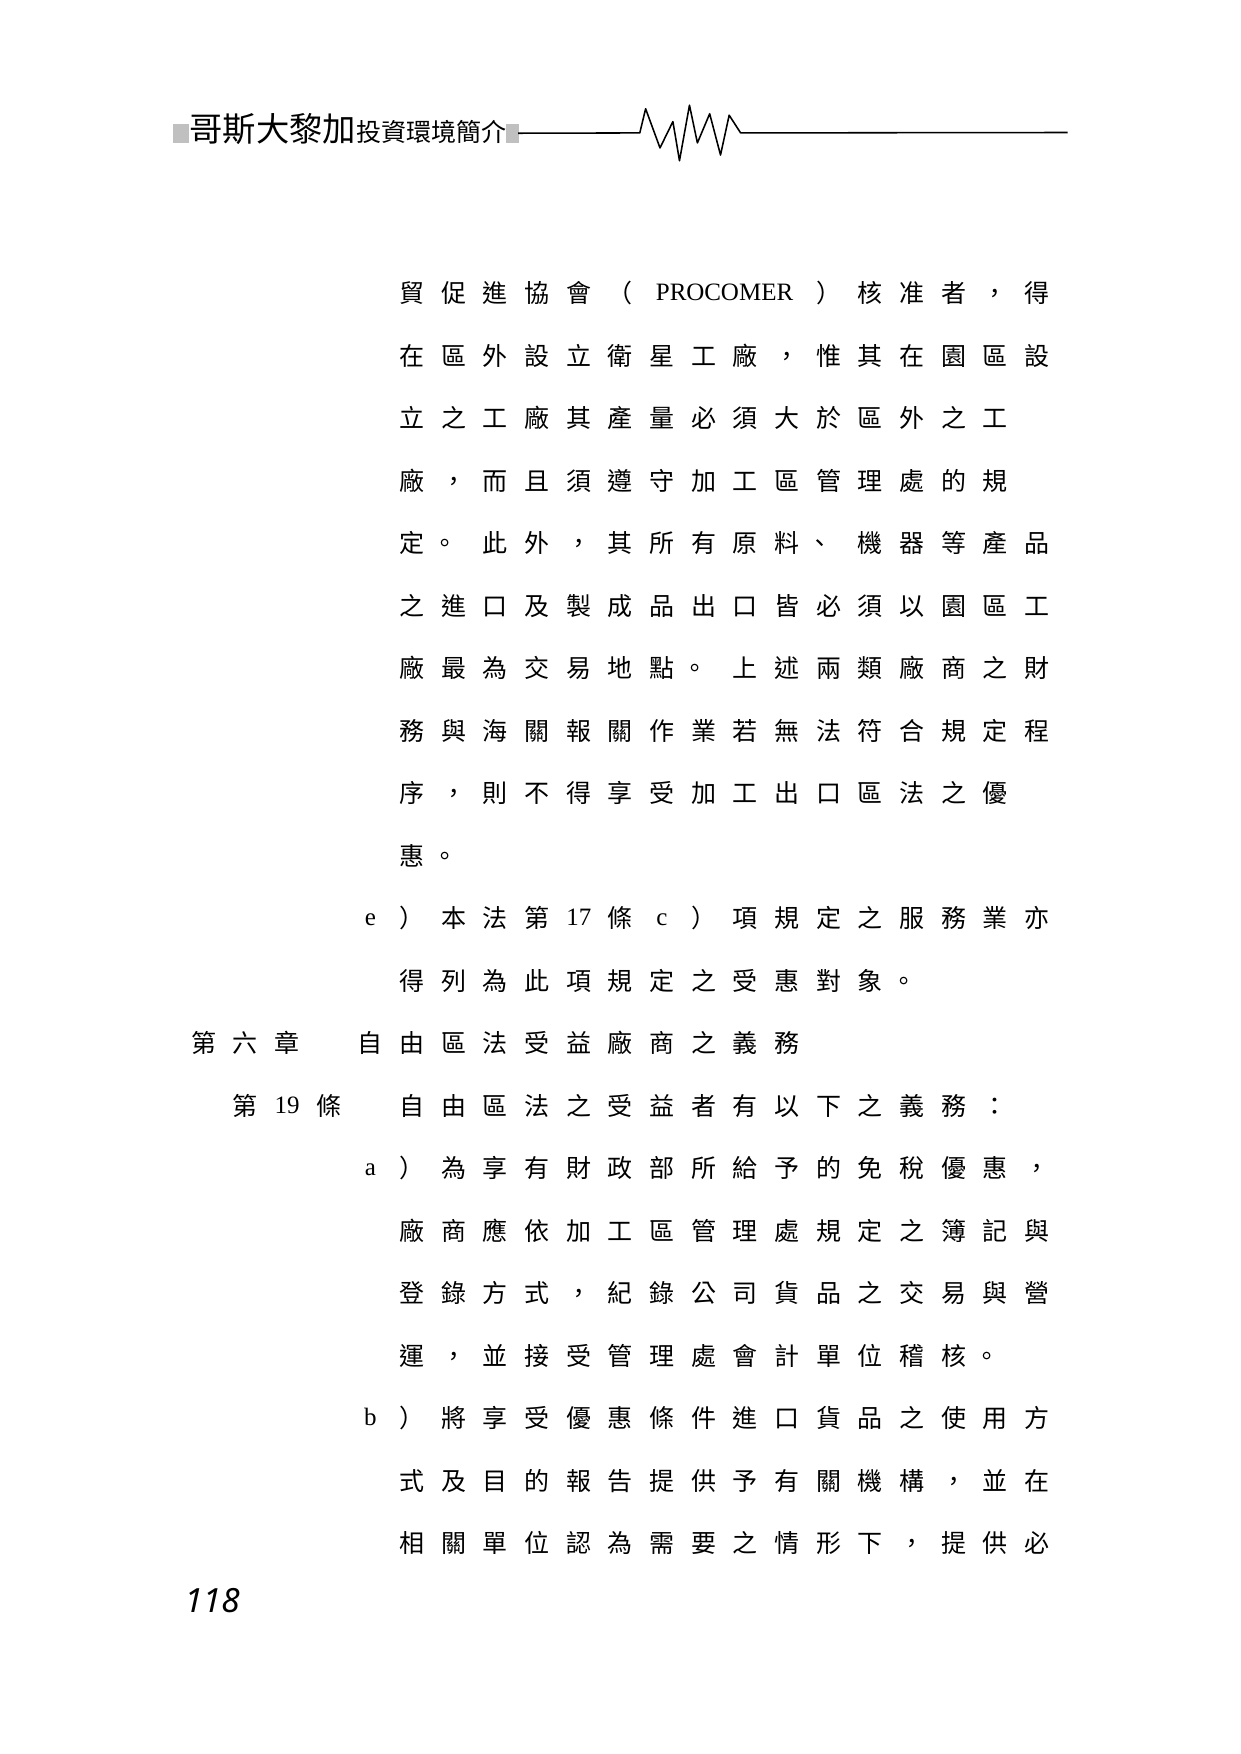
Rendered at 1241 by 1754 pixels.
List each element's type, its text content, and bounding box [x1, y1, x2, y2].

text e）本法第17條c）項規定之服務業亦得列為此項規定之受惠對象。 [330, 875, 1058, 1000]
text a）為享有財政部所給予的免稅優惠，廠商應依加工區管理處規定之簿記與登錄方式，紀錄公司貨品之交易與營運，並接受管理處會計單位稽核。 [330, 1125, 1058, 1375]
text 第六章 自由區法受益廠商之義務 [183, 1000, 1058, 1063]
text 貿促進協會（PROCOMER）核准者，得在區外設立衛星工廠，惟其在園區設立之工廠其產量必須大於區外之工廠，而且須遵守加工區管理處的規定。此外，其所有原料、機器等產品之進口及製成品出口皆必須以園區工廠最為交易地點。上述兩類廠商之財務與海關報關作業若無法符合規定程序，則不得享受加工出口區法之優惠。 [330, 250, 1058, 875]
text b）將享受優惠條件進口貨品之使用方式及目的報告提供予有關機構，並在相關單位認為需要之情形下，提供必 [330, 1375, 1058, 1563]
text 第19條 自由區法之受益者有以下之義務： [183, 1063, 1058, 1125]
